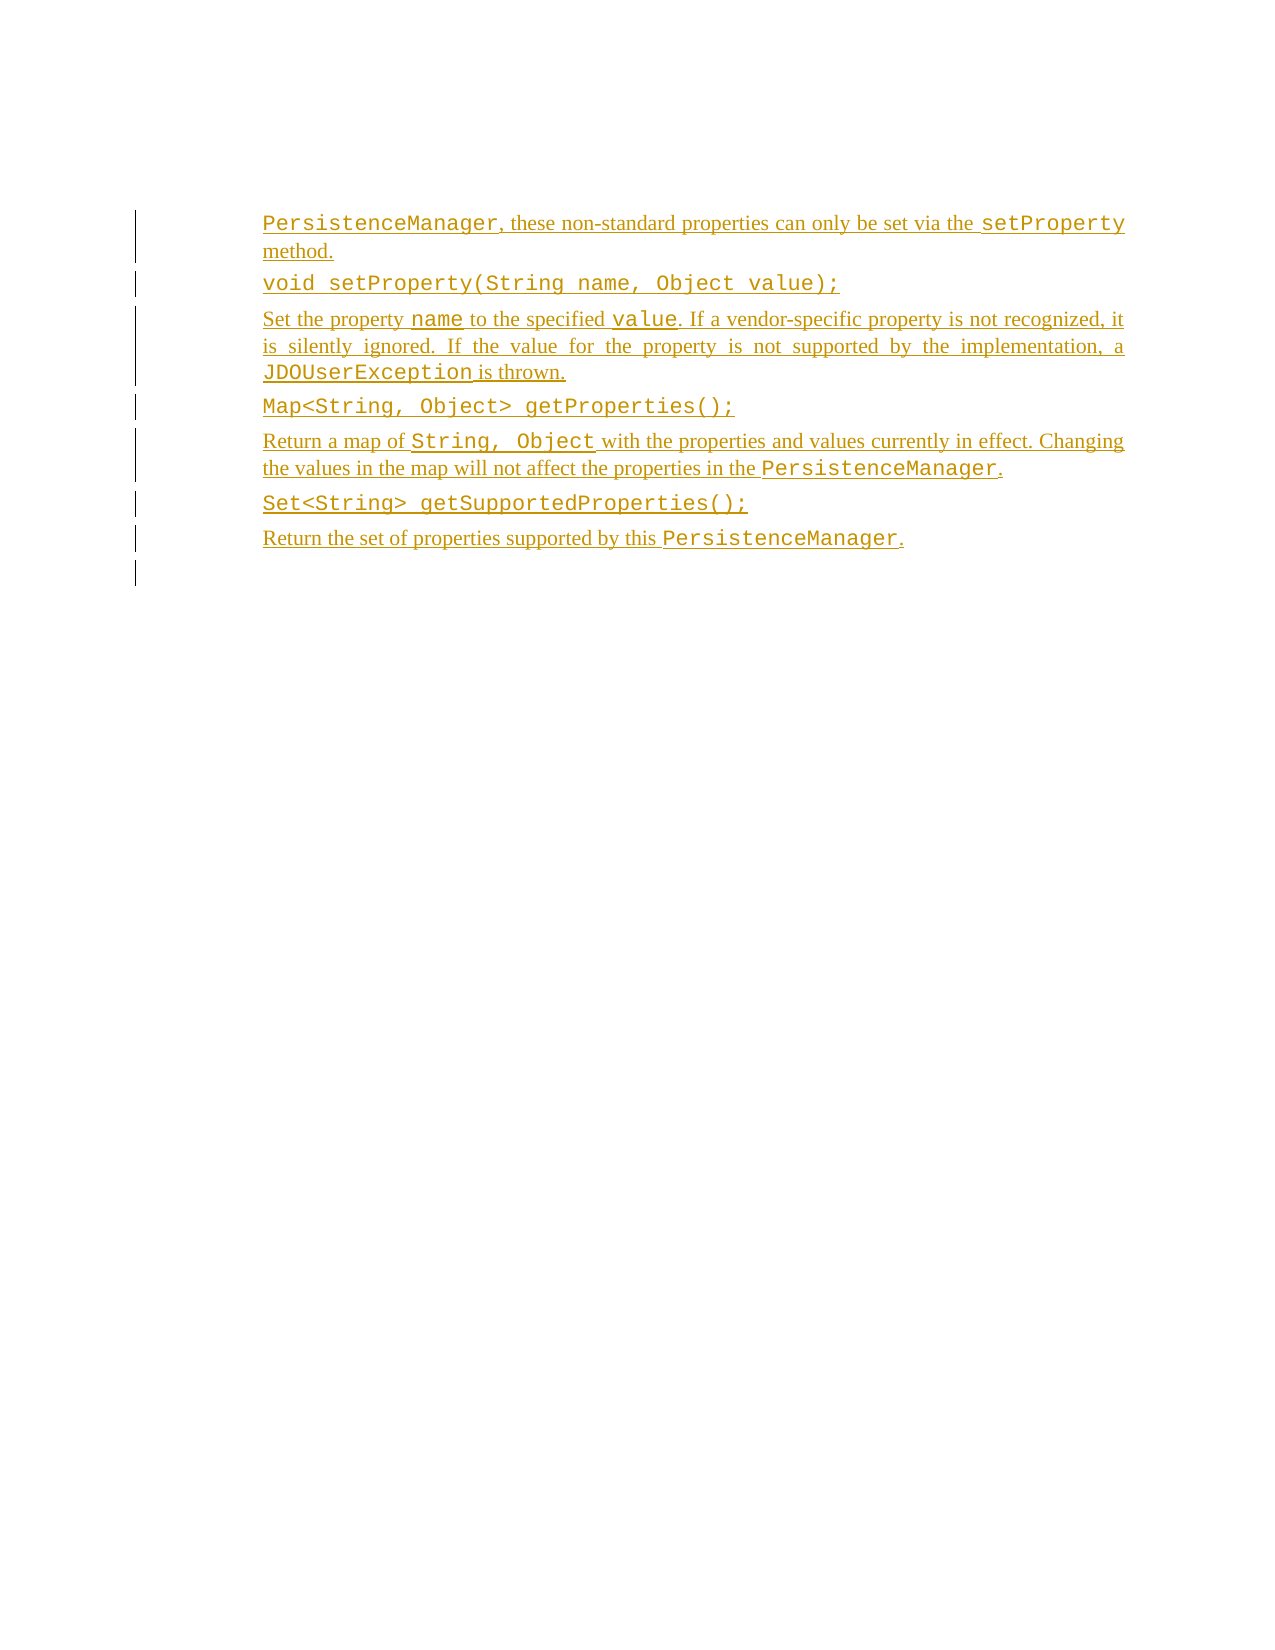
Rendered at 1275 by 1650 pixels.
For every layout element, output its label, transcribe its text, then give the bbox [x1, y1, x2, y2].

text Set the property name to the specified value. If a vendor-specific property is not recognized, it is silently ignored. If the value for the property is not supported by the implementation, a [262, 306, 1125, 355]
text PersistenceManager, these non-standard properties can only be set via the setProperty method. [262, 210, 1125, 263]
text Return a map of String, Object with the properties and values currently in effect. Changing the values in the map will not affect the properties in the PersistenceManager. [262, 428, 1125, 482]
text JDOUserException is thrown. [262, 356, 1125, 386]
text Set<String> getSupportedProperties(); [262, 491, 1125, 517]
text Map<String, Object> getProperties(); [262, 394, 1125, 420]
text void setProperty(String name, Object value); [262, 271, 1125, 297]
text Return the set of properties supported by this PersistenceManager. [262, 525, 1125, 552]
